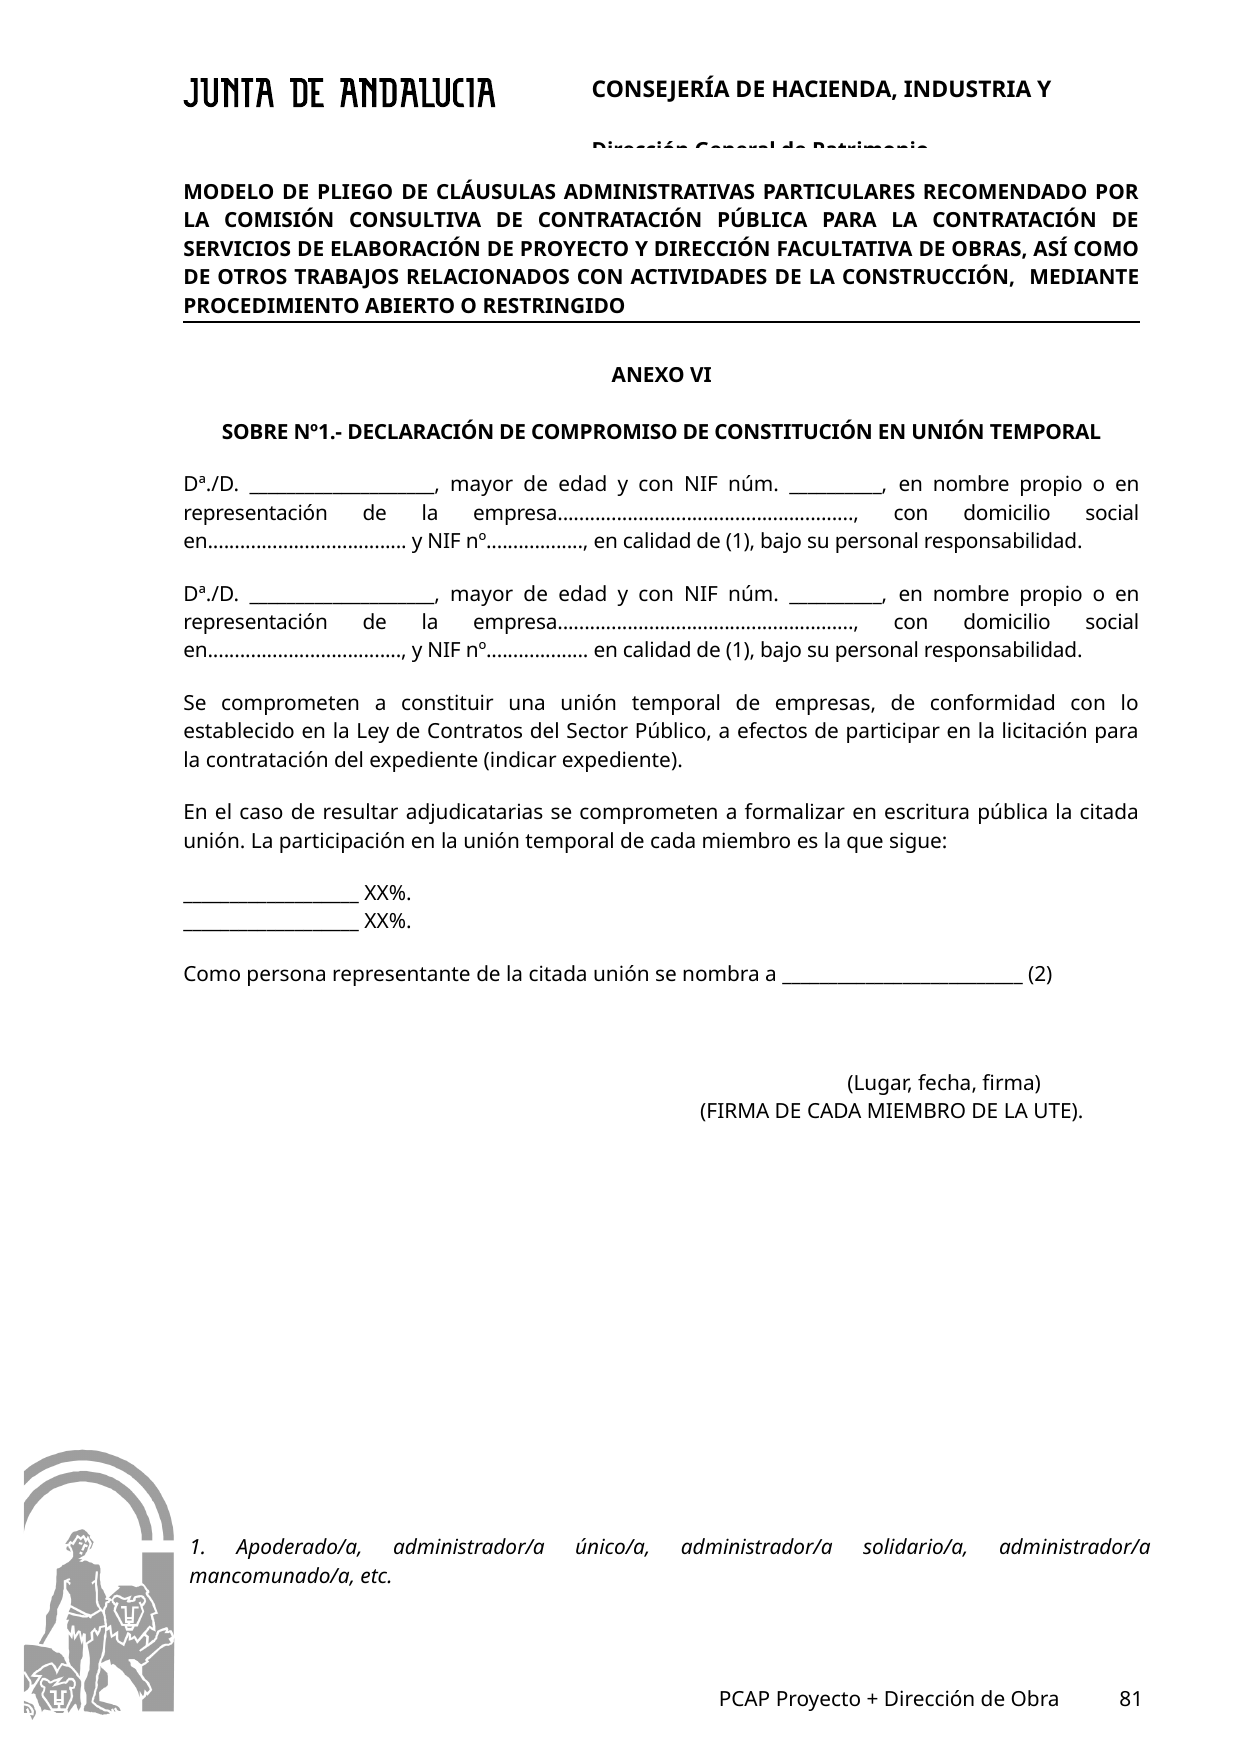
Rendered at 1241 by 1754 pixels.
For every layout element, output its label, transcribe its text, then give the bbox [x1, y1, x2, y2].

text (Lugar, fecha, firma) [847, 1068, 1140, 1097]
text MODELO DE PLIEGO DE CLÁUSULAS ADMINISTRATIVAS PARTICULARES RECOMENDADO POR LA COMISIÓN CONSULTIVA DE CONTRATACIÓN PÚBLICA PARA LA CONTRATACIÓN DE SERVICIOS DE ELABORACIÓN DE PROYECTO Y DIRECCIÓN FACULTATIVA DE OBRAS, ASÍ COMO DE OTROS TRABAJOS RELACIONADOS CON ACTIVIDADES DE LA CONSTRUCCIÓN, MEDIANTE PROCEDIMIENTO ABIERTO O RESTRINGIDO [183, 177, 1140, 321]
text Como persona representante de la citada unión se nombra a __________________________ (2) [183, 959, 1140, 987]
text (FIRMA DE CADA MIEMBRO DE LA UTE). [700, 1097, 1140, 1125]
text SOBRE Nº1.- DECLARACIÓN DE COMPROMISO DE CONSTITUCIÓN EN UNIÓN TEMPORAL [183, 417, 1140, 445]
text 1. Apoderado/a, administrador/a único/a, administrador/a solidario/a, administrador/a mancomunado/a, etc. [189, 1532, 1152, 1589]
text En el caso de resultar adjudicatarias se comprometen a formalizar en escritura pública la citada unión. La participación en la unión temporal de cada miembro es la que sigue: [183, 797, 1140, 854]
text ___________________ XX%. [183, 878, 1140, 907]
text Dª./D. ____________________, mayor de edad y con NIF núm. __________, en nombre propio o en representación de la empresa......................................................., con domicilio social en...................................., y NIF nº................... en calidad de (1), bajo su personal responsabilidad. [183, 579, 1140, 664]
text ANEXO VI [183, 360, 1140, 388]
text Se comprometen a constituir una unión temporal de empresas, de conformidad con lo establecido en la Ley de Contratos del Sector Público, a efectos de participar en la licitación para la contratación del expediente (indicar expediente). [183, 688, 1140, 773]
text ___________________ XX%. [183, 907, 1140, 935]
text Dª./D. ____________________, mayor de edad y con NIF núm. __________, en nombre propio o en representación de la empresa......................................................., con domicilio social en..................................... y NIF nº.................., en calidad de (1), bajo su personal responsabilidad. [183, 469, 1140, 555]
